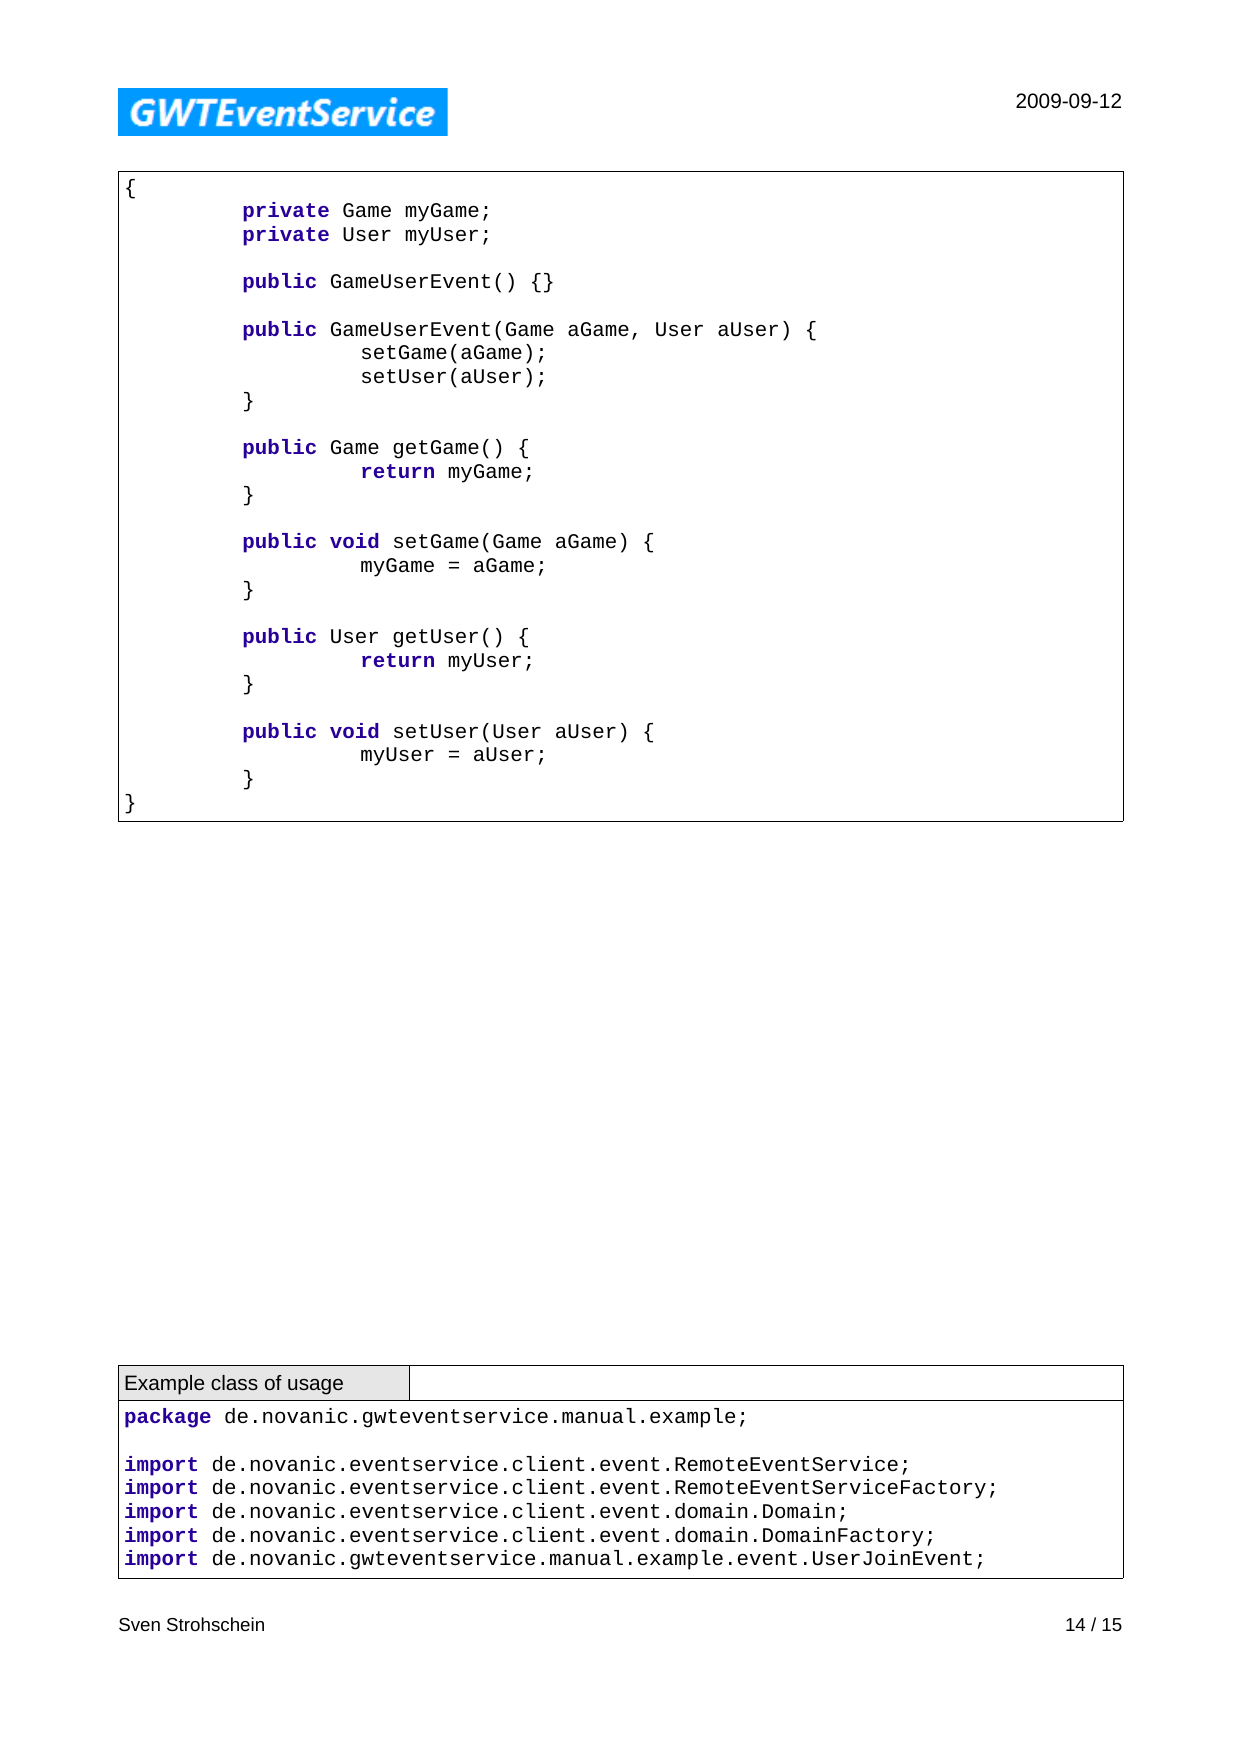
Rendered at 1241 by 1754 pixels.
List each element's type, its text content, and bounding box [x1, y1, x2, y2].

picture [118, 88, 448, 136]
table_header [410, 1366, 1123, 1400]
table_cell { private Game myGame; private User myUser; public GameUserEvent() {} public GameUserEvent(Game aGame, User aUser) { setGame(aGame); setUser(aUser); } public Game getGame() { return myGame; } public void setGame(Game aGame) { myGame = aGame; } public User getUser() { return myUser; } public void setUser(User aUser) { myUser = aUser; } } [119, 172, 1123, 821]
table_header Example class of usage [119, 1366, 409, 1400]
table_cell package de.novanic.gwteventservice.manual.example; import de.novanic.eventservice.client.event.RemoteEventService; import de.novanic.eventservice.client.event.RemoteEventServiceFactory; import de.novanic.eventservice.client.event.domain.Domain; import de.novanic.eventservice.client.event.domain.DomainFactory; import de.novanic.gwteventservice.manual.example.event.UserJoinEvent; [119, 1401, 1123, 1578]
